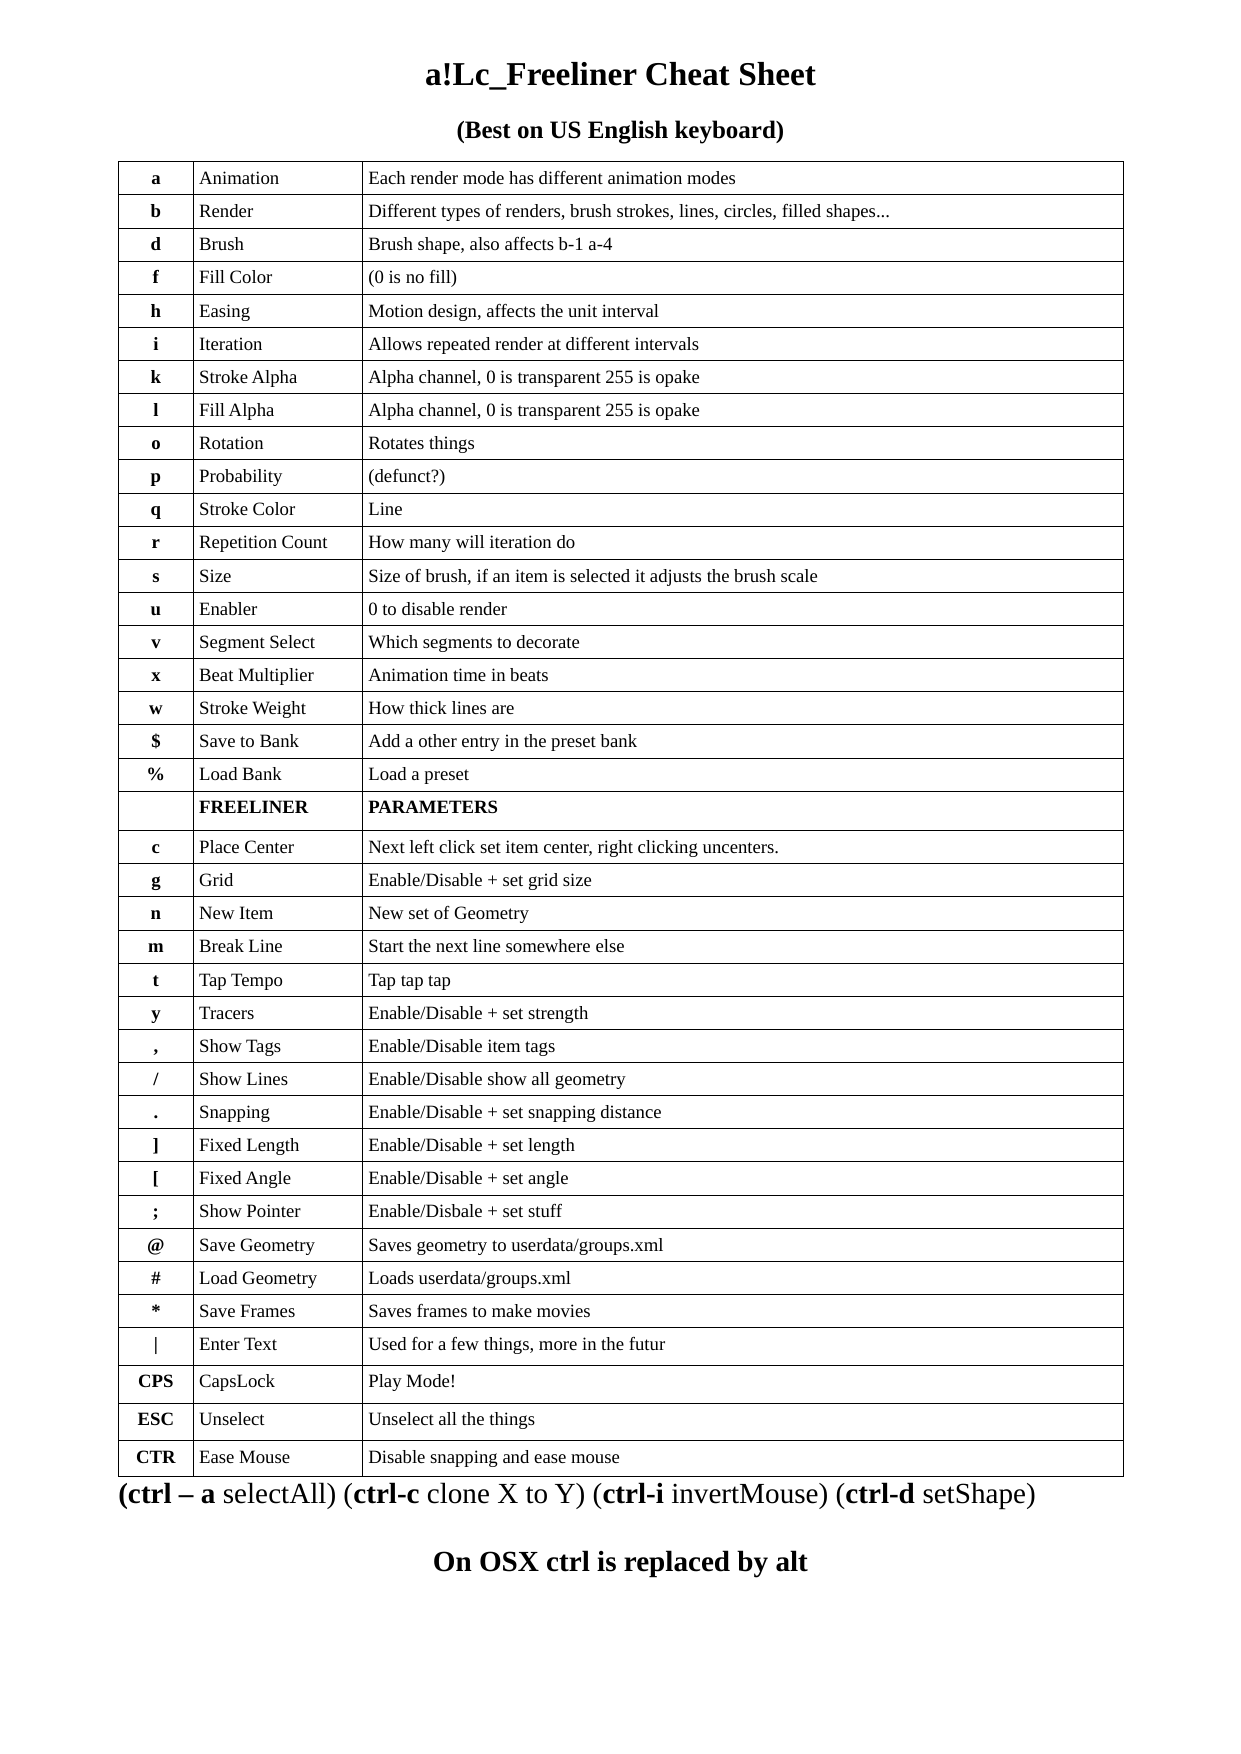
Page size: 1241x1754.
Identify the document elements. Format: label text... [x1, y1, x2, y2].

table_cell Stroke Weight [194, 692, 362, 724]
table_cell Enable/Disbale + set stuff [363, 1196, 1123, 1228]
table_cell Stroke Alpha [194, 361, 362, 393]
table_cell Used for a few things, more in the futur [363, 1328, 1123, 1364]
table_cell Enable/Disable + set angle [363, 1162, 1123, 1194]
table_cell y [119, 997, 193, 1029]
table_header Animation [194, 162, 362, 194]
table_cell Brush [194, 229, 362, 261]
table_cell Line [363, 494, 1123, 526]
table_cell (defunct?) [363, 460, 1123, 492]
table_header a [119, 162, 193, 194]
table_cell Brush shape, also affects b-1 a-4 [363, 229, 1123, 261]
table_cell ] [119, 1129, 193, 1161]
table_cell Probability [194, 460, 362, 492]
table_cell Size [194, 560, 362, 592]
table_cell FREELINER [194, 792, 362, 830]
table_cell | [119, 1328, 193, 1364]
table_cell w [119, 692, 193, 724]
table_header Place Center [194, 831, 362, 863]
table_cell Enable/Disable show all geometry [363, 1063, 1123, 1095]
table_cell ; [119, 1196, 193, 1228]
table_cell Fill Color [194, 262, 362, 294]
table_cell Fill Alpha [194, 394, 362, 426]
table_cell Easing [194, 295, 362, 327]
table_header Next left click set item center, right clicking uncenters. [363, 831, 1123, 863]
table_cell Allows repeated render at different intervals [363, 328, 1123, 360]
table_cell (0 is no fill) [363, 262, 1123, 294]
table_cell Unselect [194, 1404, 362, 1440]
table_cell Iteration [194, 328, 362, 360]
table_cell Saves frames to make movies [363, 1295, 1123, 1327]
table_cell [ [119, 1162, 193, 1194]
table_cell ESC [119, 1404, 193, 1440]
table_cell Load Geometry [194, 1262, 362, 1294]
table_cell Rotation [194, 427, 362, 459]
table_cell Ease Mouse [194, 1441, 362, 1476]
table_cell Break Line [194, 931, 362, 963]
table_cell p [119, 460, 193, 492]
table_cell Disable snapping and ease mouse [363, 1441, 1123, 1476]
table_cell Tap tap tap [363, 964, 1123, 996]
table_cell . [119, 1096, 193, 1128]
table_cell t [119, 964, 193, 996]
table_cell Rotates things [363, 427, 1123, 459]
table_cell Tap Tempo [194, 964, 362, 996]
table_cell Enable/Disable + set grid size [363, 864, 1123, 896]
table_cell Load a preset [363, 759, 1123, 791]
table_cell h [119, 295, 193, 327]
table_cell Loads userdata/groups.xml [363, 1262, 1123, 1294]
table_cell f [119, 262, 193, 294]
table_cell $ [119, 725, 193, 757]
table_cell m [119, 931, 193, 963]
table_cell Enable/Disable item tags [363, 1030, 1123, 1062]
table_cell Which segments to decorate [363, 626, 1123, 658]
text a!Lc_Freeliner Cheat Sheet [118, 54, 1122, 92]
table_cell Enter Text [194, 1328, 362, 1364]
table_cell Motion design, affects the unit interval [363, 295, 1123, 327]
table_cell How thick lines are [363, 692, 1123, 724]
table_cell Alpha channel, 0 is transparent 255 is opake [363, 394, 1123, 426]
table_cell Stroke Color [194, 494, 362, 526]
table_cell Snapping [194, 1096, 362, 1128]
table_cell Grid [194, 864, 362, 896]
table_cell Enabler [194, 593, 362, 625]
table_cell Fixed Length [194, 1129, 362, 1161]
table_cell Different types of renders, brush strokes, lines, circles, filled shapes... [363, 195, 1123, 227]
table_header Each render mode has different animation modes [363, 162, 1123, 194]
table_cell Unselect all the things [363, 1404, 1123, 1440]
table_cell [119, 792, 193, 830]
table_cell Show Tags [194, 1030, 362, 1062]
table_cell Beat Multiplier [194, 659, 362, 691]
table_cell Size of brush, if an item is selected it adjusts the brush scale [363, 560, 1123, 592]
table_cell l [119, 394, 193, 426]
table_cell d [119, 229, 193, 261]
table_cell Alpha channel, 0 is transparent 255 is opake [363, 361, 1123, 393]
table_cell New set of Geometry [363, 897, 1123, 929]
table_cell Enable/Disable + set strength [363, 997, 1123, 1029]
table_cell Saves geometry to userdata/groups.xml [363, 1229, 1123, 1261]
table_cell o [119, 427, 193, 459]
table_cell How many will iteration do [363, 527, 1123, 559]
table_cell Save Geometry [194, 1229, 362, 1261]
table_cell v [119, 626, 193, 658]
table_cell New Item [194, 897, 362, 929]
table_cell CapsLock [194, 1366, 362, 1402]
table_cell Animation time in beats [363, 659, 1123, 691]
table_cell Show Lines [194, 1063, 362, 1095]
table_header c [119, 831, 193, 863]
table_cell CTR [119, 1441, 193, 1476]
table_cell PARAMETERS [363, 792, 1123, 830]
table_cell , [119, 1030, 193, 1062]
table_cell k [119, 361, 193, 393]
table_cell Load Bank [194, 759, 362, 791]
text On OSX ctrl is replaced by alt [118, 1544, 1122, 1577]
table_cell Save to Bank [194, 725, 362, 757]
table_cell Repetition Count [194, 527, 362, 559]
table_cell Enable/Disable + set snapping distance [363, 1096, 1123, 1128]
table_cell Play Mode! [363, 1366, 1123, 1402]
table_cell u [119, 593, 193, 625]
table_cell n [119, 897, 193, 929]
table_cell Start the next line somewhere else [363, 931, 1123, 963]
table_cell * [119, 1295, 193, 1327]
table_cell Segment Select [194, 626, 362, 658]
text (Best on US English keyboard) [118, 115, 1122, 143]
table_cell # [119, 1262, 193, 1294]
table_cell Save Frames [194, 1295, 362, 1327]
table_cell q [119, 494, 193, 526]
table_cell Add a other entry in the preset bank [363, 725, 1123, 757]
table_cell b [119, 195, 193, 227]
table_cell @ [119, 1229, 193, 1261]
table_cell % [119, 759, 193, 791]
text (ctrl – a selectAll) (ctrl-c clone X to Y) (ctrl-i invertMouse) (ctrl-d setShape) [118, 1477, 1122, 1510]
table_cell / [119, 1063, 193, 1095]
table_cell 0 to disable render [363, 593, 1123, 625]
table_cell g [119, 864, 193, 896]
table_cell Render [194, 195, 362, 227]
table_cell i [119, 328, 193, 360]
table_cell x [119, 659, 193, 691]
table_cell Tracers [194, 997, 362, 1029]
table_cell Show Pointer [194, 1196, 362, 1228]
table_cell CPS [119, 1366, 193, 1402]
table_cell r [119, 527, 193, 559]
table_cell s [119, 560, 193, 592]
table_cell Enable/Disable + set length [363, 1129, 1123, 1161]
table_cell Fixed Angle [194, 1162, 362, 1194]
